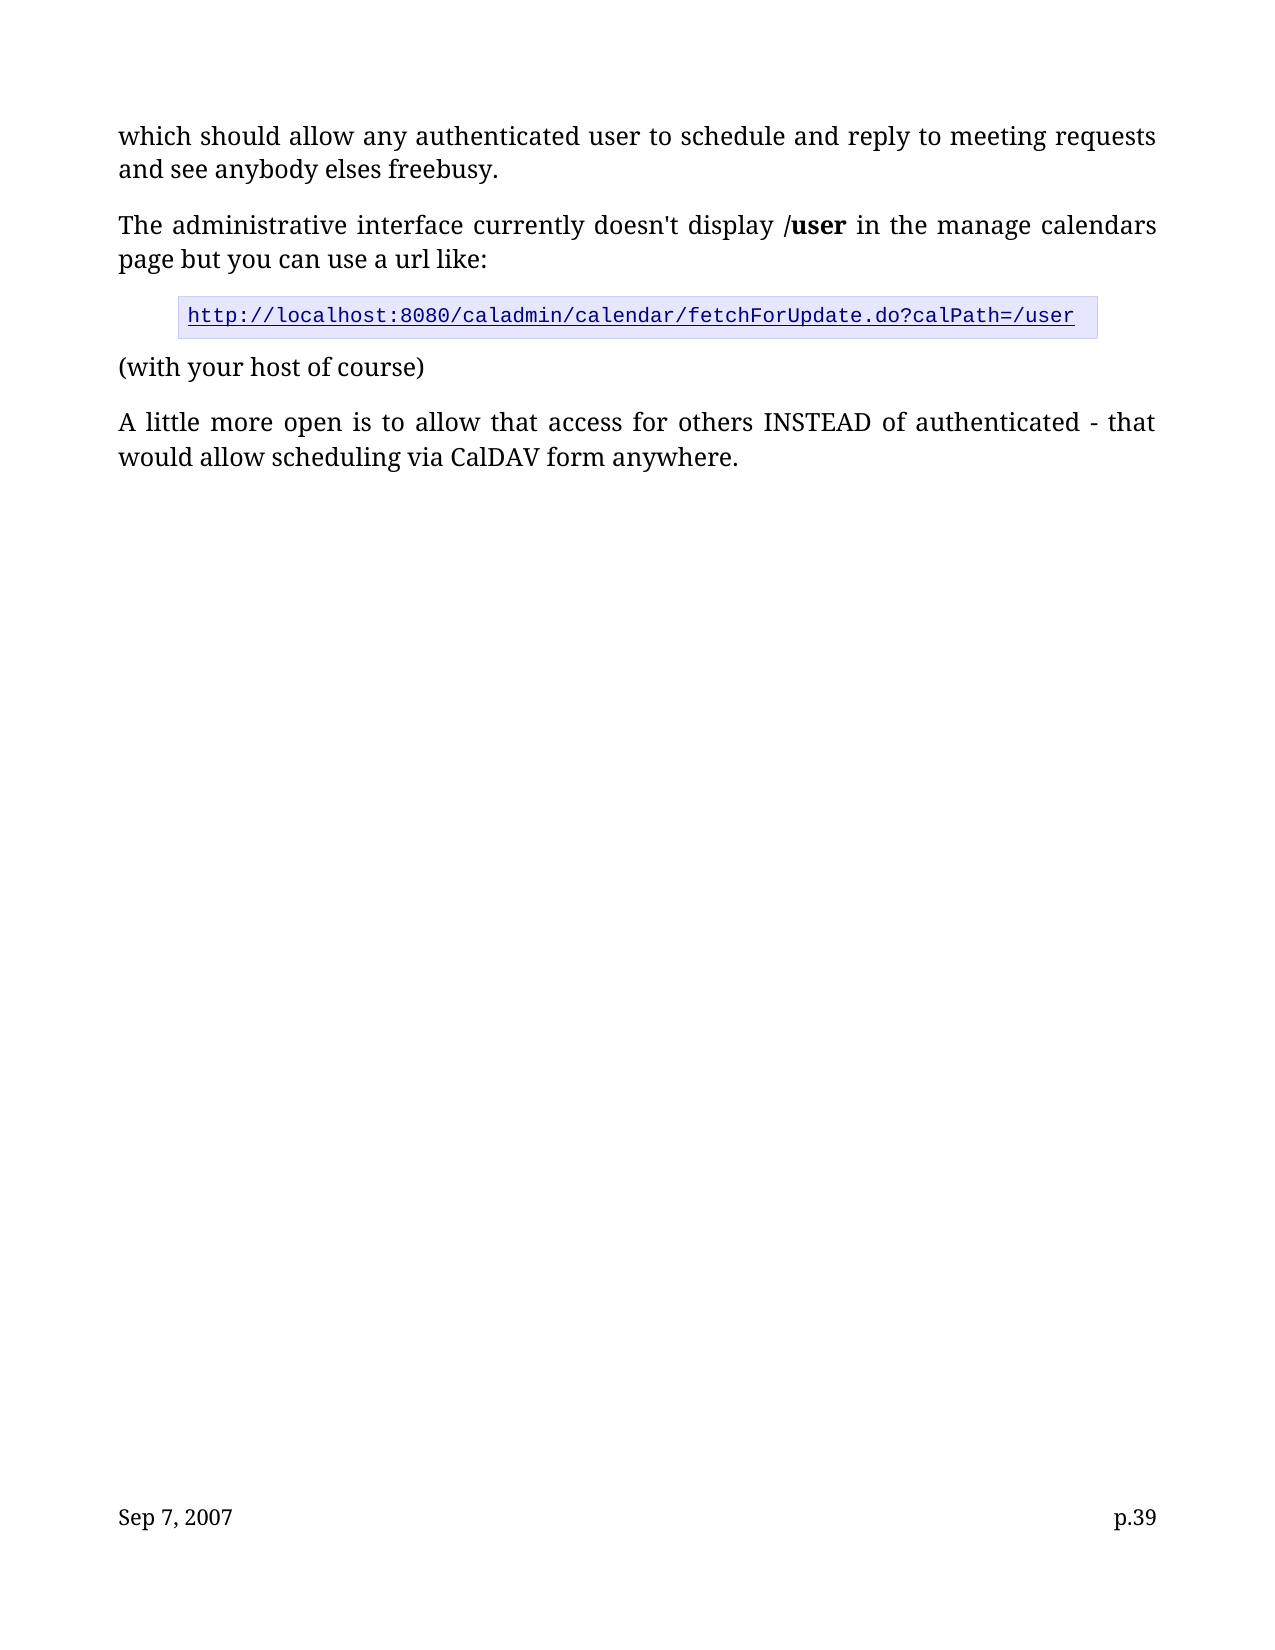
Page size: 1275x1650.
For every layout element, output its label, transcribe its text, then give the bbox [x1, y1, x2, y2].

text The administrative interface currently doesn't display /user in the manage calendars page but you can use a url like: [118, 207, 1157, 275]
text A little more open is to allow that access for others INSTEAD of authenticated - that would allow scheduling via CalDAV form anywhere. [118, 405, 1157, 473]
text which should allow any authenticated user to schedule and reply to meeting requests and see anybody elses freebusy. [118, 118, 1157, 186]
text (with your host of course) [118, 350, 1157, 384]
text http://localhost:8080/caladmin/calendar/fetchForUpdate.do?calPath=/user [179, 297, 1097, 338]
